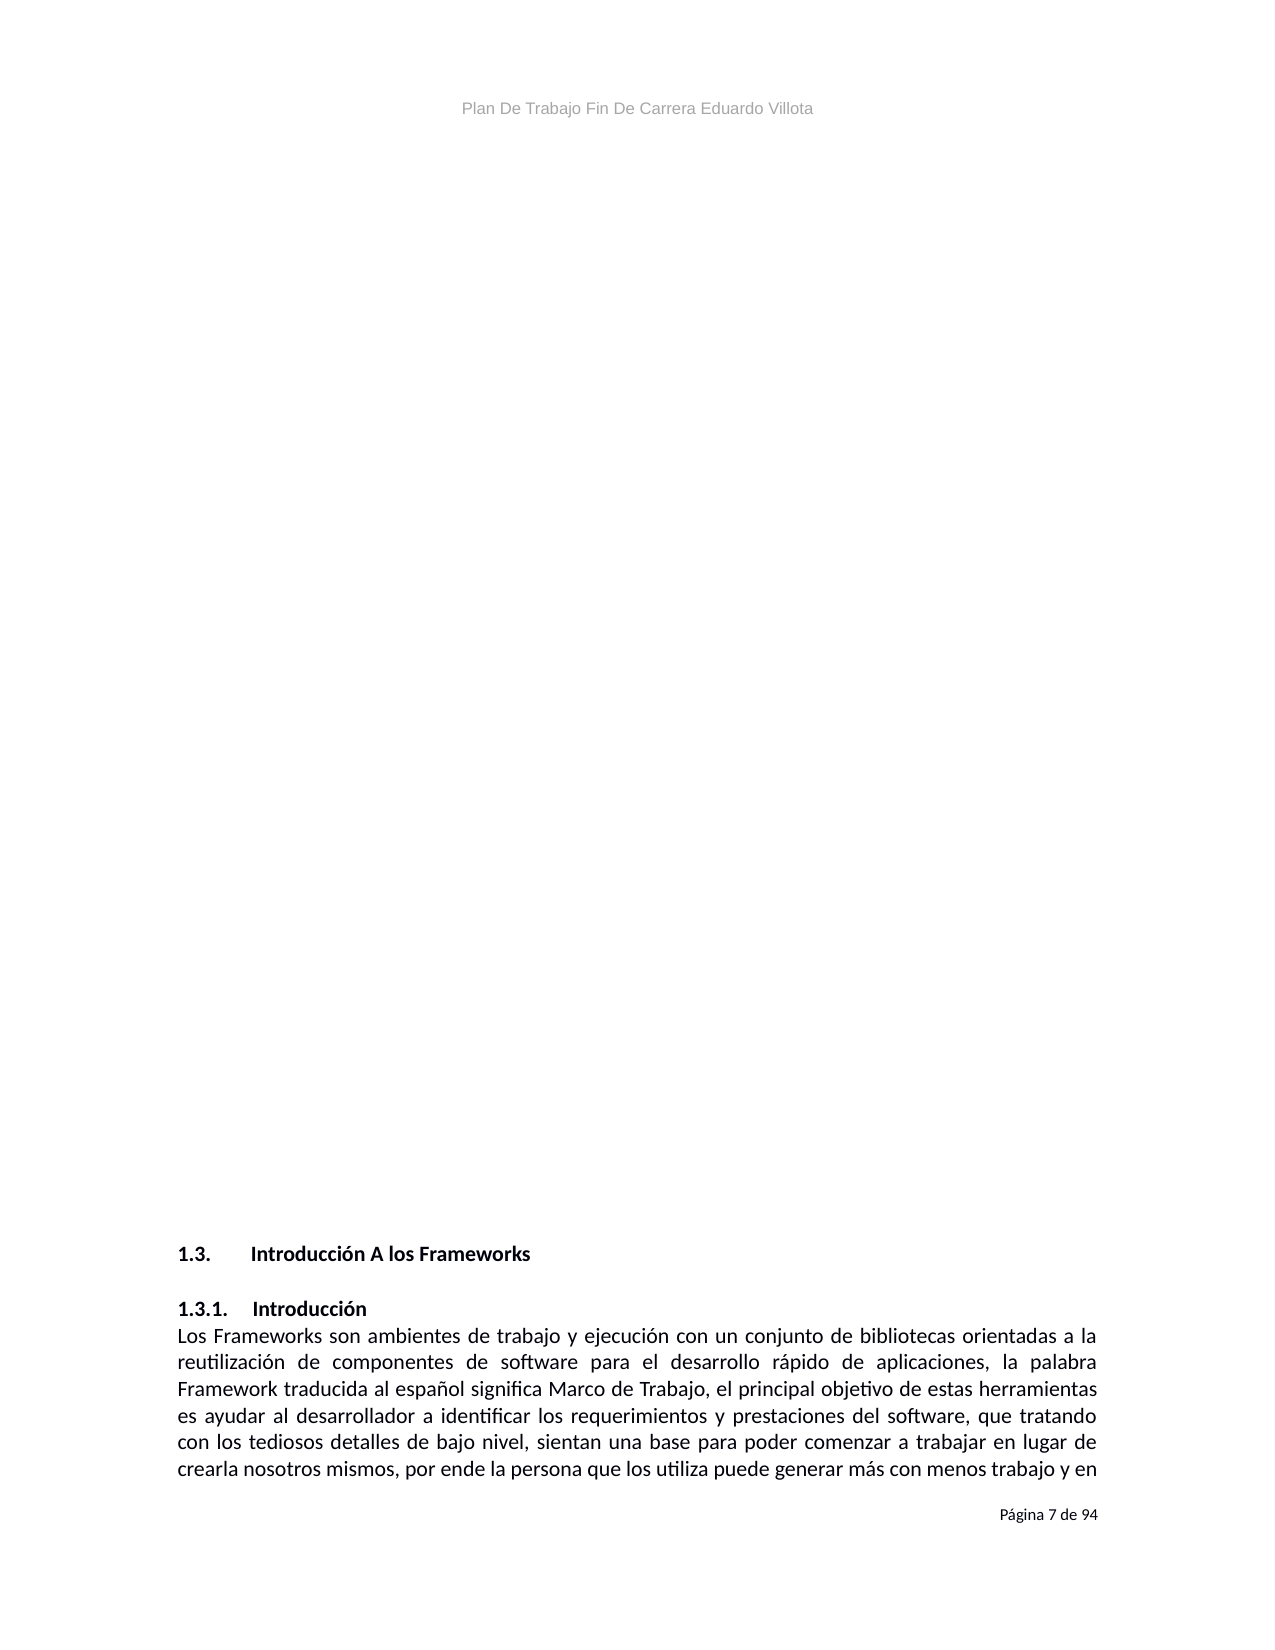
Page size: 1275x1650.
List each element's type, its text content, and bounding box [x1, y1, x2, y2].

text Los Frameworks son ambientes de trabajo y ejecución con un conjunto de bibliotecas orientadas a la reutilización de componentes de software para el desarrollo rápido de aplicaciones, la palabra Framework traducida al español significa Marco de Trabajo, el principal objetivo de estas herramientas es ayudar al desarrollador a identificar los requerimientos y prestaciones del software, que tratando con los tediosos detalles de bajo nivel, sientan una base para poder comenzar a trabajar en lugar de crearla nosotros mismos, por ende la persona que los utiliza puede generar más con menos trabajo y en [177, 1322, 1098, 1482]
list Introducción A los Frameworks [177, 1240, 1098, 1267]
list Introducción [177, 1295, 1098, 1322]
